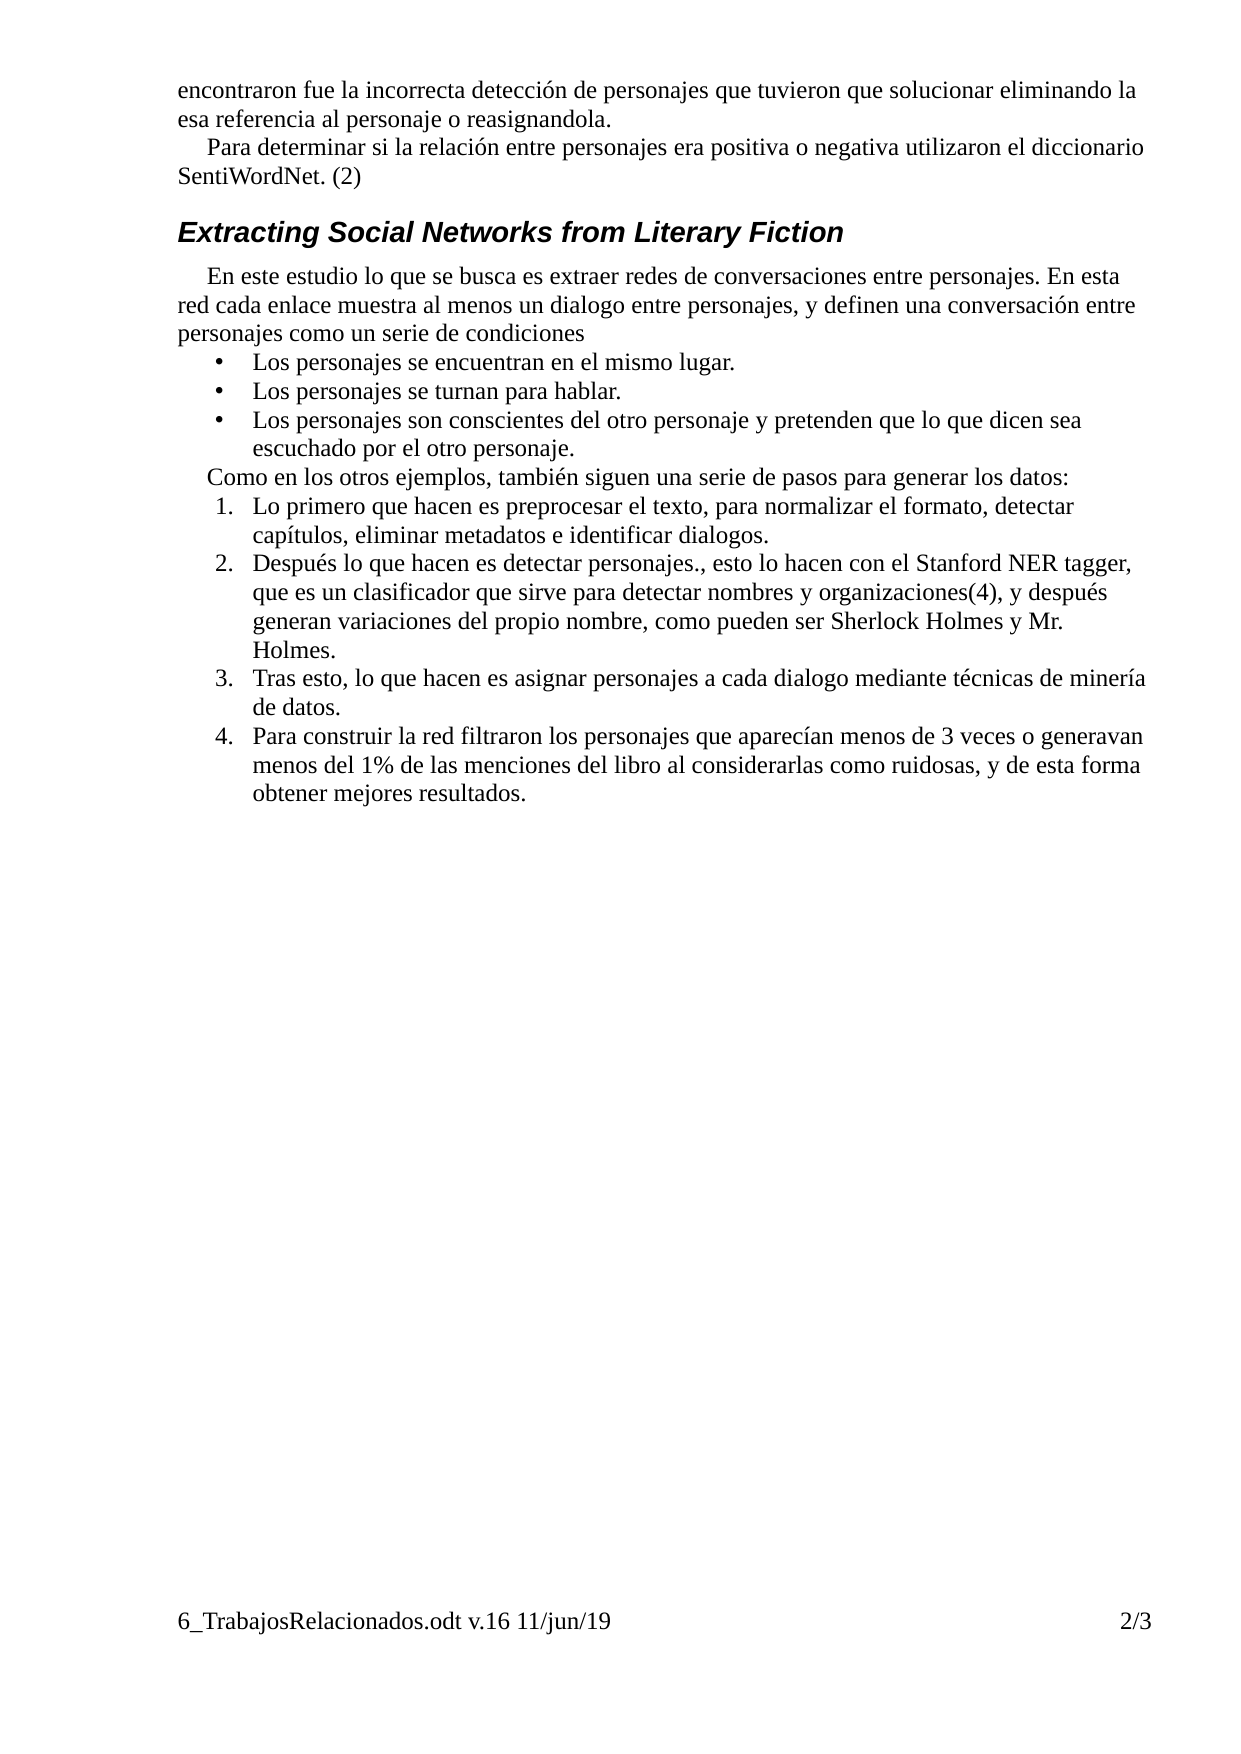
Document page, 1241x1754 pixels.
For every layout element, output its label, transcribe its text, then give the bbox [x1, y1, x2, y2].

list Tras esto, lo que hacen es asignar personajes a cada dialogo mediante técnicas de minería de datos. [215, 663, 1152, 721]
list Los personajes se encuentran en el mismo lugar. [215, 347, 1152, 376]
text En este estudio lo que se busca es extraer redes de conversaciones entre personajes. En esta red cada enlace muestra al menos un dialogo entre personajes, y definen una conversación entre personajes como un serie de condiciones [177, 261, 1152, 347]
list Los personajes se turnan para hablar. [215, 376, 1152, 405]
list Para construir la red filtraron los personajes que aparecían menos de 3 veces o generavan menos del 1% de las menciones del libro al considerarlas como ruidosas, y de esta forma obtener mejores resultados. [215, 721, 1152, 807]
list Lo primero que hacen es preprocesar el texto, para normalizar el formato, detectar capítulos, eliminar metadatos e identificar dialogos. [215, 491, 1152, 548]
text Como en los otros ejemplos, también siguen una serie de pasos para generar los datos: [177, 462, 1152, 491]
list Los personajes son conscientes del otro personaje y pretenden que lo que dicen sea escuchado por el otro personaje. [215, 405, 1152, 462]
subtitle Extracting Social Networks from Literary Fiction [177, 215, 1152, 248]
text encontraron fue la incorrecta detección de personajes que tuvieron que solucionar eliminando la esa referencia al personaje o reasignandola. [177, 75, 1152, 132]
list Después lo que hacen es detectar personajes., esto lo hacen con el Stanford NER tagger, que es un clasificador que sirve para detectar nombres y organizaciones(4), y después generan variaciones del propio nombre, como pueden ser Sherlock Holmes y Mr. Holmes. [215, 548, 1152, 663]
text Para determinar si la relación entre personajes era positiva o negativa utilizaron el diccionario SentiWordNet. (2) [177, 132, 1152, 190]
